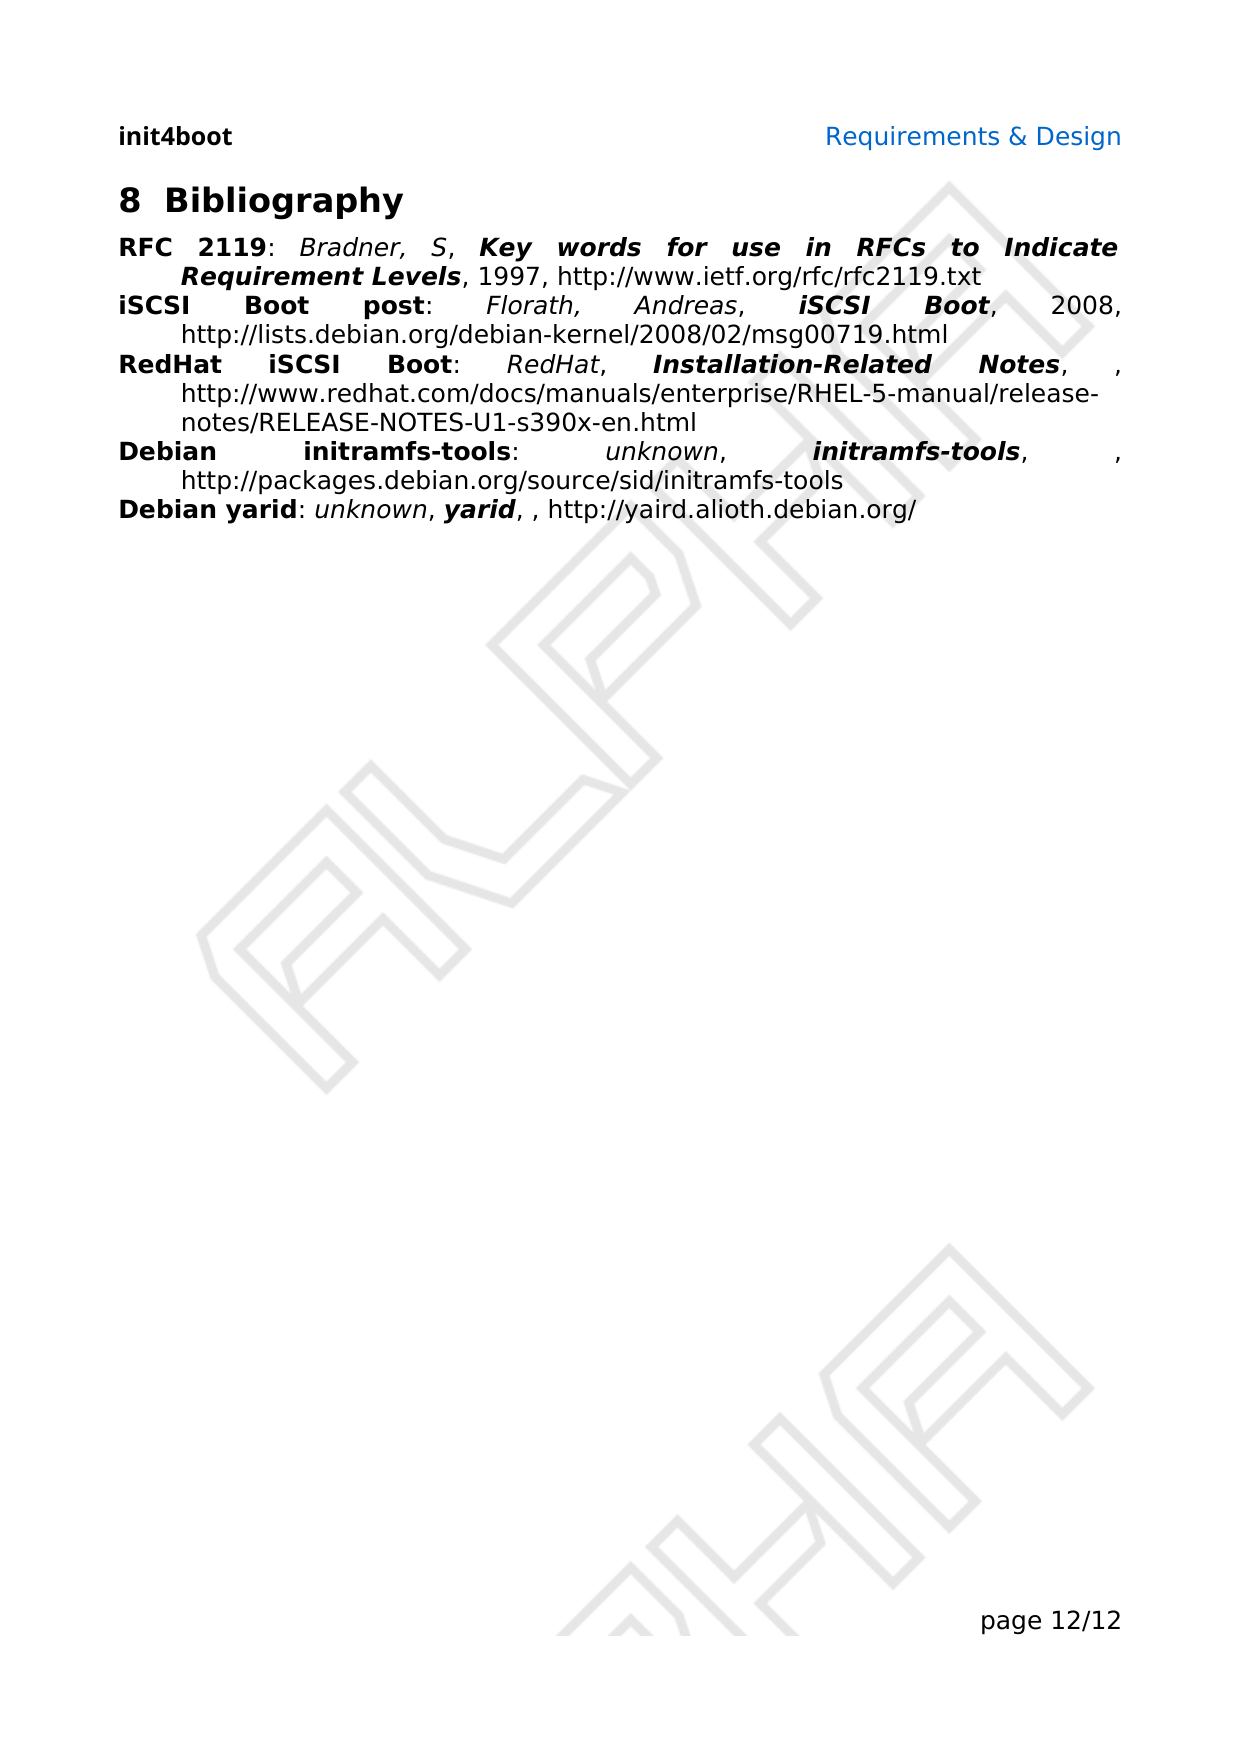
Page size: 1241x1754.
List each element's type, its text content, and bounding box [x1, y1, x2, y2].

picture [118, 525, 1122, 1636]
text RFC 2119: Bradner, S, Key words for use in RFCs to Indicate Requirement Levels, 1997, http://www.ietf.org/rfc/rfc2119.txt [118, 233, 1122, 292]
picture [118, 221, 1122, 233]
text iSCSI Boot post: Florath, Andreas, iSCSI Boot, 2008, http://lists.debian.org/debian-kernel/2008/02/msg00719.html [118, 292, 1122, 350]
subtitle Bibliography [118, 182, 1122, 221]
text RedHat iSCSI Boot: RedHat, Installation-Related Notes, , http://www.redhat.com/docs/manuals/enterprise/RHEL-5-manual/release-notes/RELEASE-NOTES-U1-s390x-en.html [118, 350, 1122, 437]
text Debian initramfs-tools: unknown, initramfs-tools, , http://packages.debian.org/source/sid/initramfs-tools [118, 437, 1122, 496]
picture [118, 117, 1122, 182]
text Debian yarid: unknown, yarid, , http://yaird.alioth.debian.org/ [118, 496, 1122, 525]
